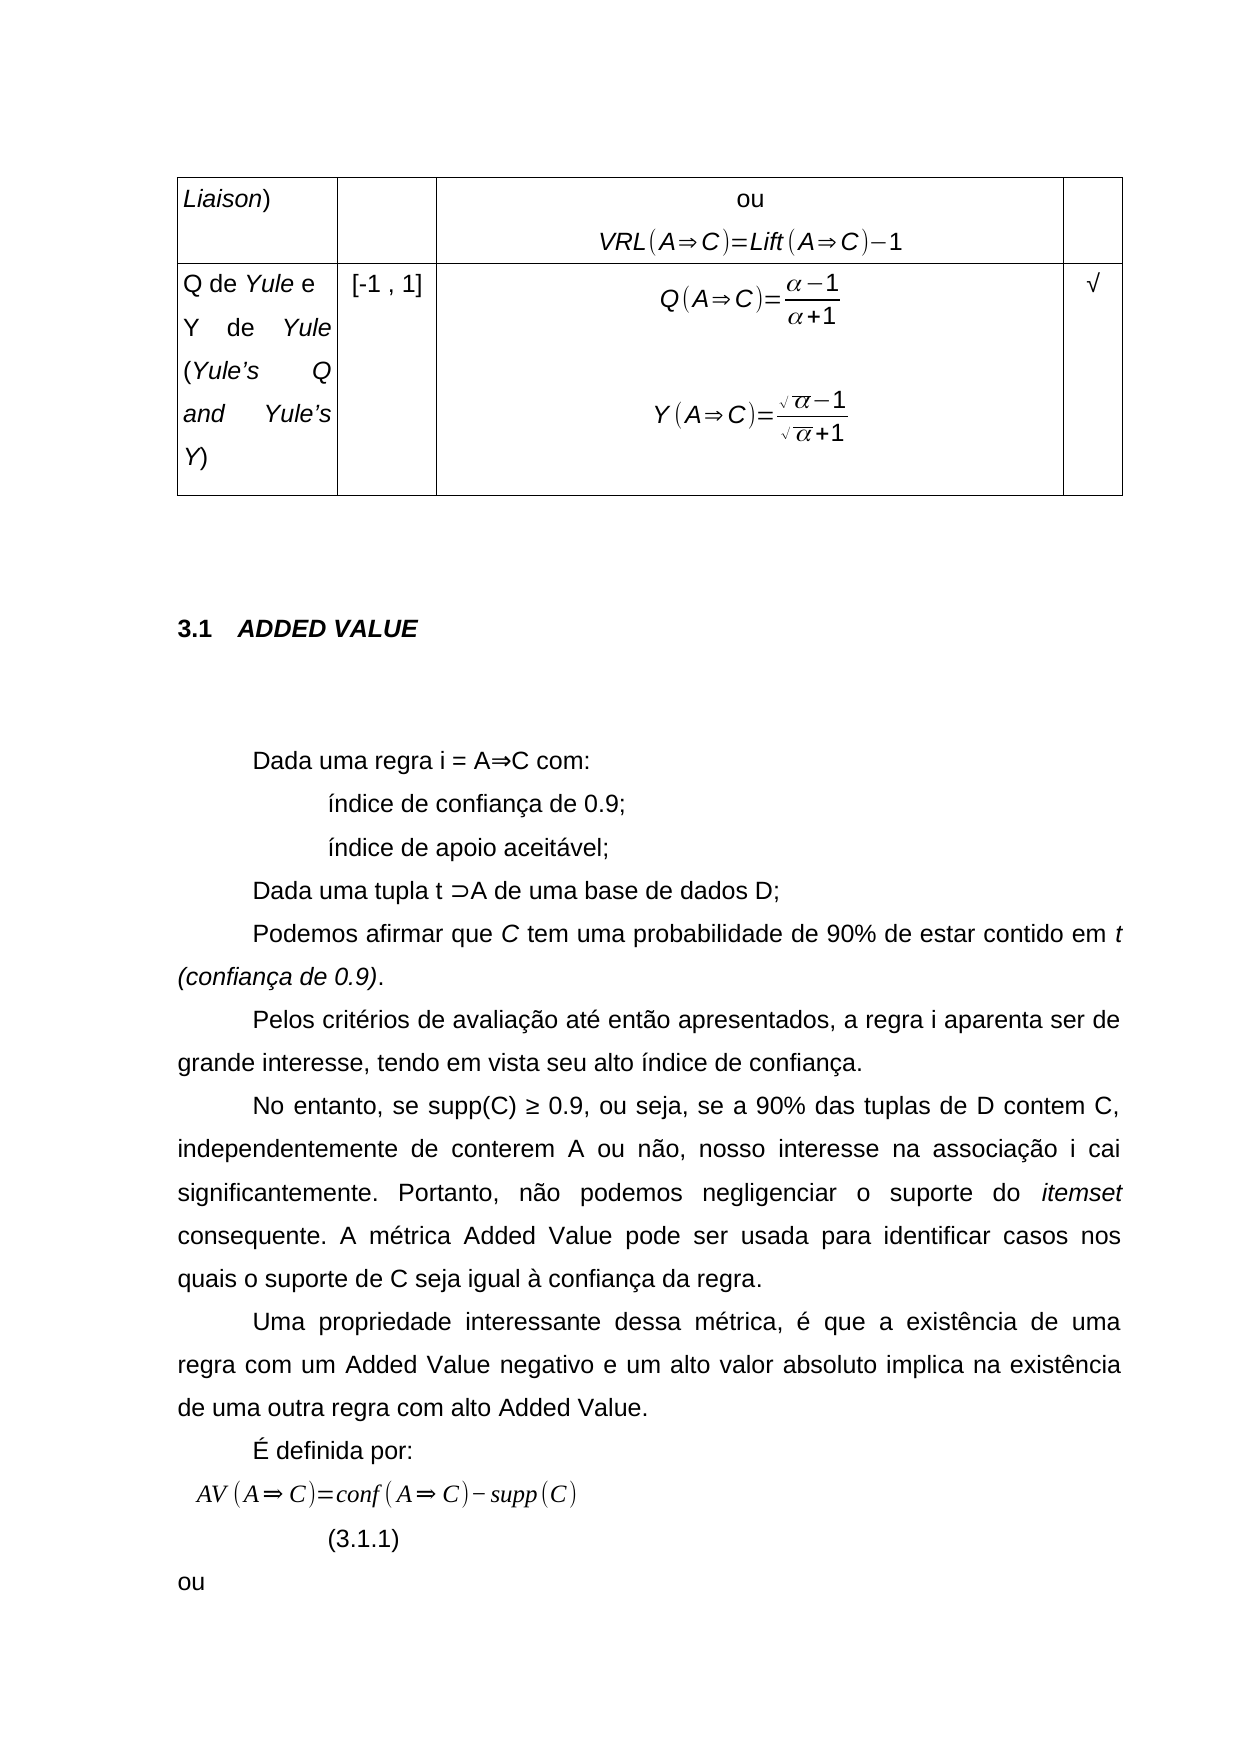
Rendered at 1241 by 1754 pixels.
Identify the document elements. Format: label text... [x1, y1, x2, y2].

text Dada uma tupla t ⊃A de uma base de dados D; [177, 876, 1122, 904]
text Dada uma regra i = A⇒C com: [177, 746, 1122, 775]
table_cell [437, 264, 1063, 494]
text ou [177, 1567, 1122, 1596]
table_cell [338, 178, 436, 263]
table_cell ou ou [437, 178, 1063, 263]
text (3.1.1) [177, 1479, 1122, 1552]
table_cell Q de Yule e Y de Yule (Yule’s Q and Yule’s Y) [178, 264, 337, 494]
text índice de apoio aceitável; [177, 832, 1122, 861]
text Pelos critérios de avaliação até então apresentados, a regra i aparenta ser de grande interesse, tendo em vista seu alto índice de confiança. [177, 1005, 1122, 1077]
text No entanto, se supp(C) ≥ 0.9, ou seja, se a 90% das tuplas de D contem C, independentemente de conterem A ou não, nosso interesse na associação i cai significantemente. Portanto, não podemos negligenciar o suporte do itemset consequente. A métrica Added Value pode ser usada para identificar casos nos quais o suporte de C seja igual à confiança da regra. [177, 1091, 1122, 1292]
text Uma propriedade interessante dessa métrica, é que a existência de uma regra com um Added Value negativo e um alto valor absoluto implica na existência de uma outra regra com alto Added Value. [177, 1307, 1122, 1422]
subtitle ADDED VALUE [177, 614, 1122, 642]
table_cell Liaison) [178, 178, 337, 263]
text É definida por: [177, 1436, 1122, 1465]
table_cell [1064, 178, 1122, 263]
text Podemos afirmar que C tem uma probabilidade de 90% de estar contido em t (confiança de 0.9). [177, 919, 1122, 991]
table_cell [-1 , 1] [338, 264, 436, 494]
table_cell √ [1064, 264, 1122, 494]
text índice de confiança de 0.9; [177, 789, 1122, 818]
